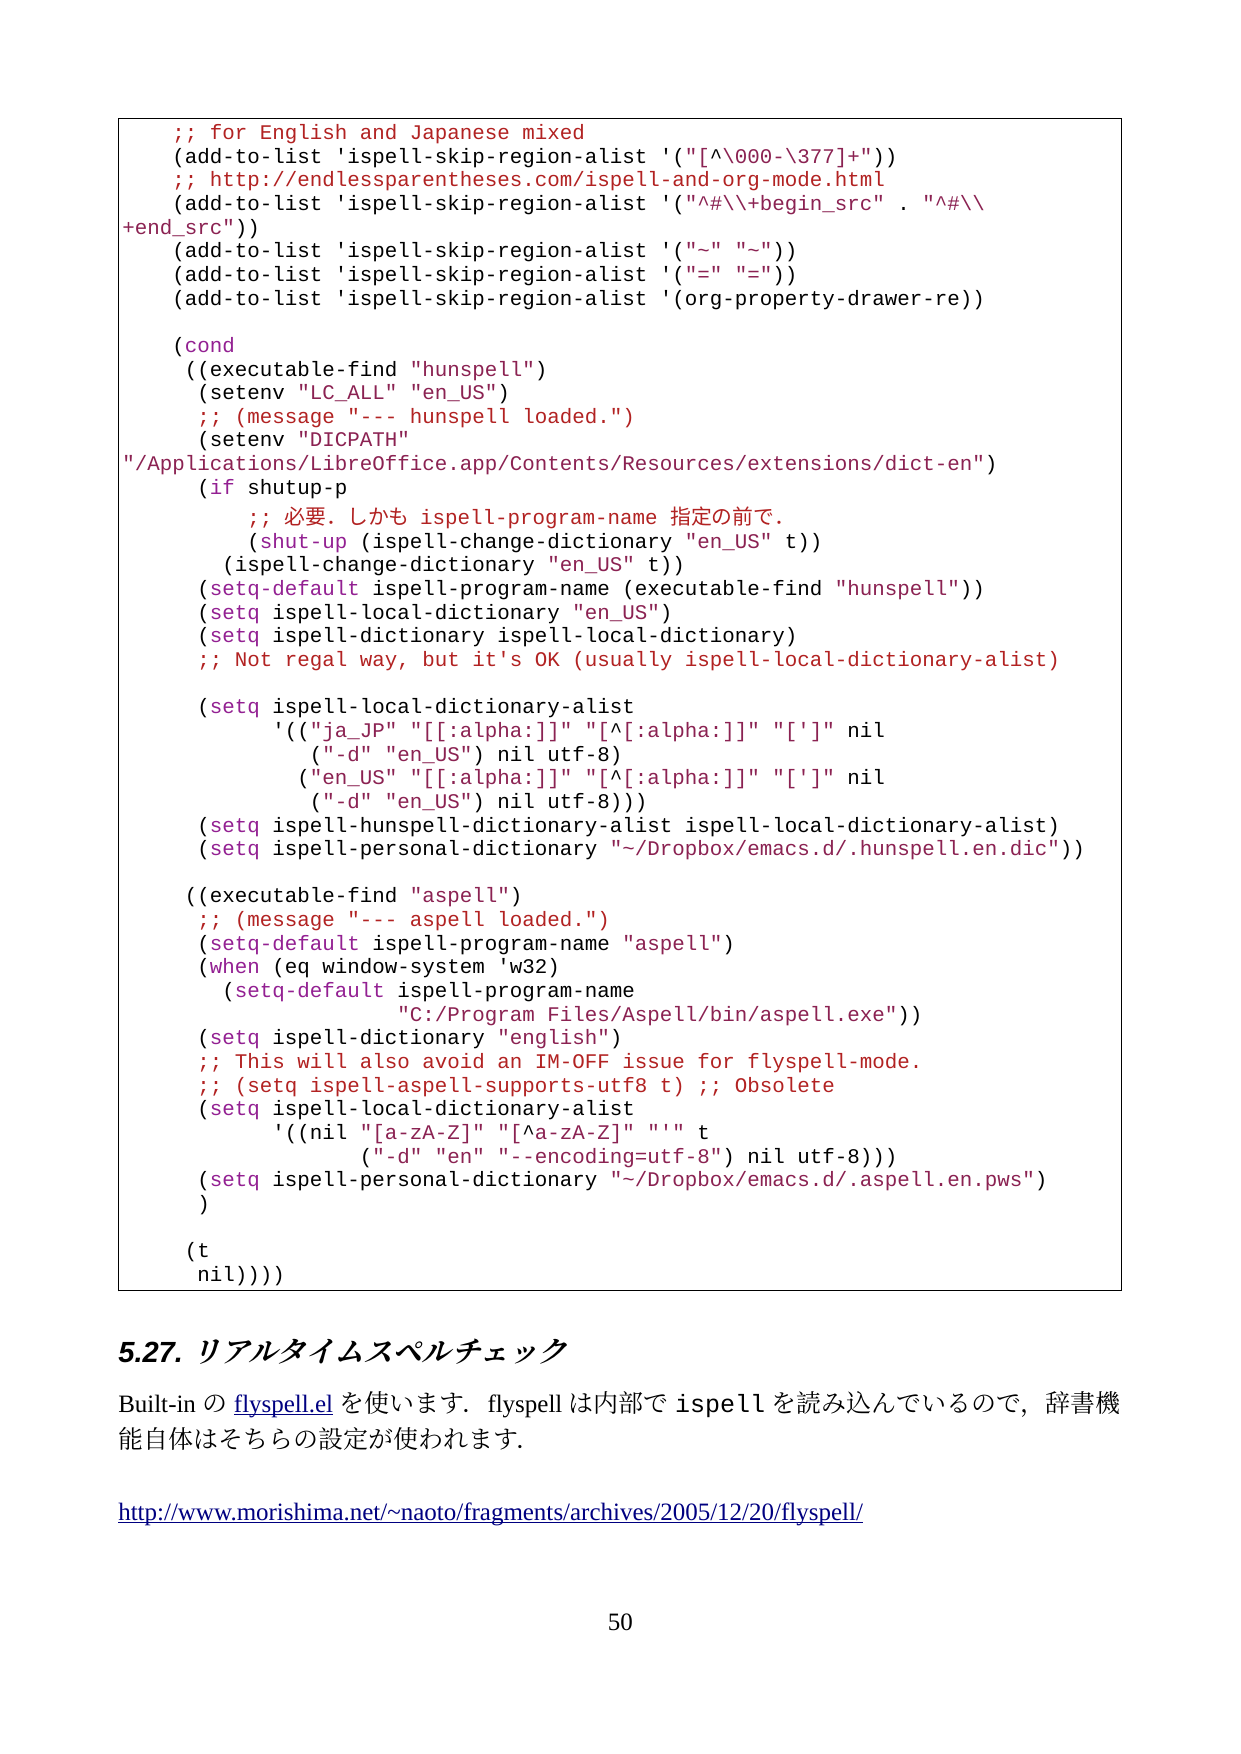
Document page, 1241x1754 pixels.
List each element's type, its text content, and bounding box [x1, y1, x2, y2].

text ;; (message "--- hunspell loaded.") [119, 402, 1121, 426]
text (add-to-list 'ispell-skip-region-alist '("=" "=")) [119, 260, 1121, 284]
text (t [119, 1236, 1121, 1260]
text ;; (setq ispell-aspell-supports-utf8 t) ;; Obsolete [119, 1071, 1121, 1094]
text ("-d" "en_US") nil utf-8) [119, 740, 1121, 763]
text (setenv "LC_ALL" "en_US") [119, 378, 1121, 402]
text ((executable-find "aspell") [119, 882, 1121, 905]
text (setq ispell-dictionary ispell-local-dictionary) [119, 621, 1121, 645]
text (setq-default ispell-program-name "aspell") [119, 929, 1121, 952]
text ) [119, 1189, 1121, 1213]
text (setq ispell-local-dictionary "en_US") [119, 598, 1121, 621]
text ;; http://endlessparentheses.com/ispell-and-org-mode.html [119, 165, 1121, 189]
text (shut-up (ispell-change-dictionary "en_US" t)) [119, 527, 1121, 551]
text (setq-default ispell-program-name [119, 976, 1121, 1000]
text ;; 必要．しかも ispell-program-name 指定の前で． [119, 496, 1121, 527]
text ;; for English and Japanese mixed [119, 119, 1121, 142]
text (add-to-list 'ispell-skip-region-alist '("^#\\+begin_src" . "^#\\+end_src")) [119, 189, 1121, 236]
text "C:/Program Files/Aspell/bin/aspell.exe")) [119, 1000, 1121, 1023]
text (setq ispell-personal-dictionary "~/Dropbox/emacs.d/.hunspell.en.dic")) [119, 834, 1121, 858]
subtitle リアルタイムスペルチェック [118, 1329, 1122, 1371]
text '((nil "[a-zA-Z]" "[^a-zA-Z]" "'" t [119, 1118, 1121, 1142]
text (cond [119, 331, 1121, 354]
text ("en_US" "[[:alpha:]]" "[^[:alpha:]]" "[']" nil [119, 763, 1121, 787]
text Built-in の flyspell.el を使います．flyspell は内部で ispell を読み込んでいるので，辞書機能自体はそちらの設定が使われます． [118, 1383, 1122, 1484]
text (add-to-list 'ispell-skip-region-alist '("~" "~")) [119, 236, 1121, 260]
text (setq ispell-local-dictionary-alist [119, 1094, 1121, 1118]
text (ispell-change-dictionary "en_US" t)) [119, 551, 1121, 574]
text (setq ispell-personal-dictionary "~/Dropbox/emacs.d/.aspell.en.pws") [119, 1165, 1121, 1189]
text (when (eq window-system 'w32) [119, 952, 1121, 976]
text (setq ispell-local-dictionary-alist [119, 692, 1121, 716]
text (setq ispell-hunspell-dictionary-alist ispell-local-dictionary-alist) [119, 811, 1121, 834]
text ;; (message "--- aspell loaded.") [119, 905, 1121, 929]
text http://www.morishima.net/~naoto/fragments/archives/2005/12/20/flyspell/ [118, 1497, 1122, 1554]
text '(("ja_JP" "[[:alpha:]]" "[^[:alpha:]]" "[']" nil [119, 716, 1121, 740]
text (add-to-list 'ispell-skip-region-alist '(org-property-drawer-re)) [119, 284, 1121, 307]
text (setenv "DICPATH" "/Applications/LibreOffice.app/Contents/Resources/extensions/dict-en") [119, 426, 1121, 473]
text ;; This will also avoid an IM-OFF issue for flyspell-mode. [119, 1047, 1121, 1071]
text ("-d" "en" "--encoding=utf-8") nil utf-8))) [119, 1142, 1121, 1165]
text ("-d" "en_US") nil utf-8))) [119, 787, 1121, 811]
text nil)))) [119, 1260, 1121, 1290]
text ;; Not regal way, but it's OK (usually ispell-local-dictionary-alist) [119, 645, 1121, 669]
text (setq ispell-dictionary "english") [119, 1023, 1121, 1047]
text (add-to-list 'ispell-skip-region-alist '("[^\000-\377]+")) [119, 142, 1121, 165]
text (if shutup-p [119, 473, 1121, 496]
text ((executable-find "hunspell") [119, 354, 1121, 378]
text (setq-default ispell-program-name (executable-find "hunspell")) [119, 574, 1121, 598]
